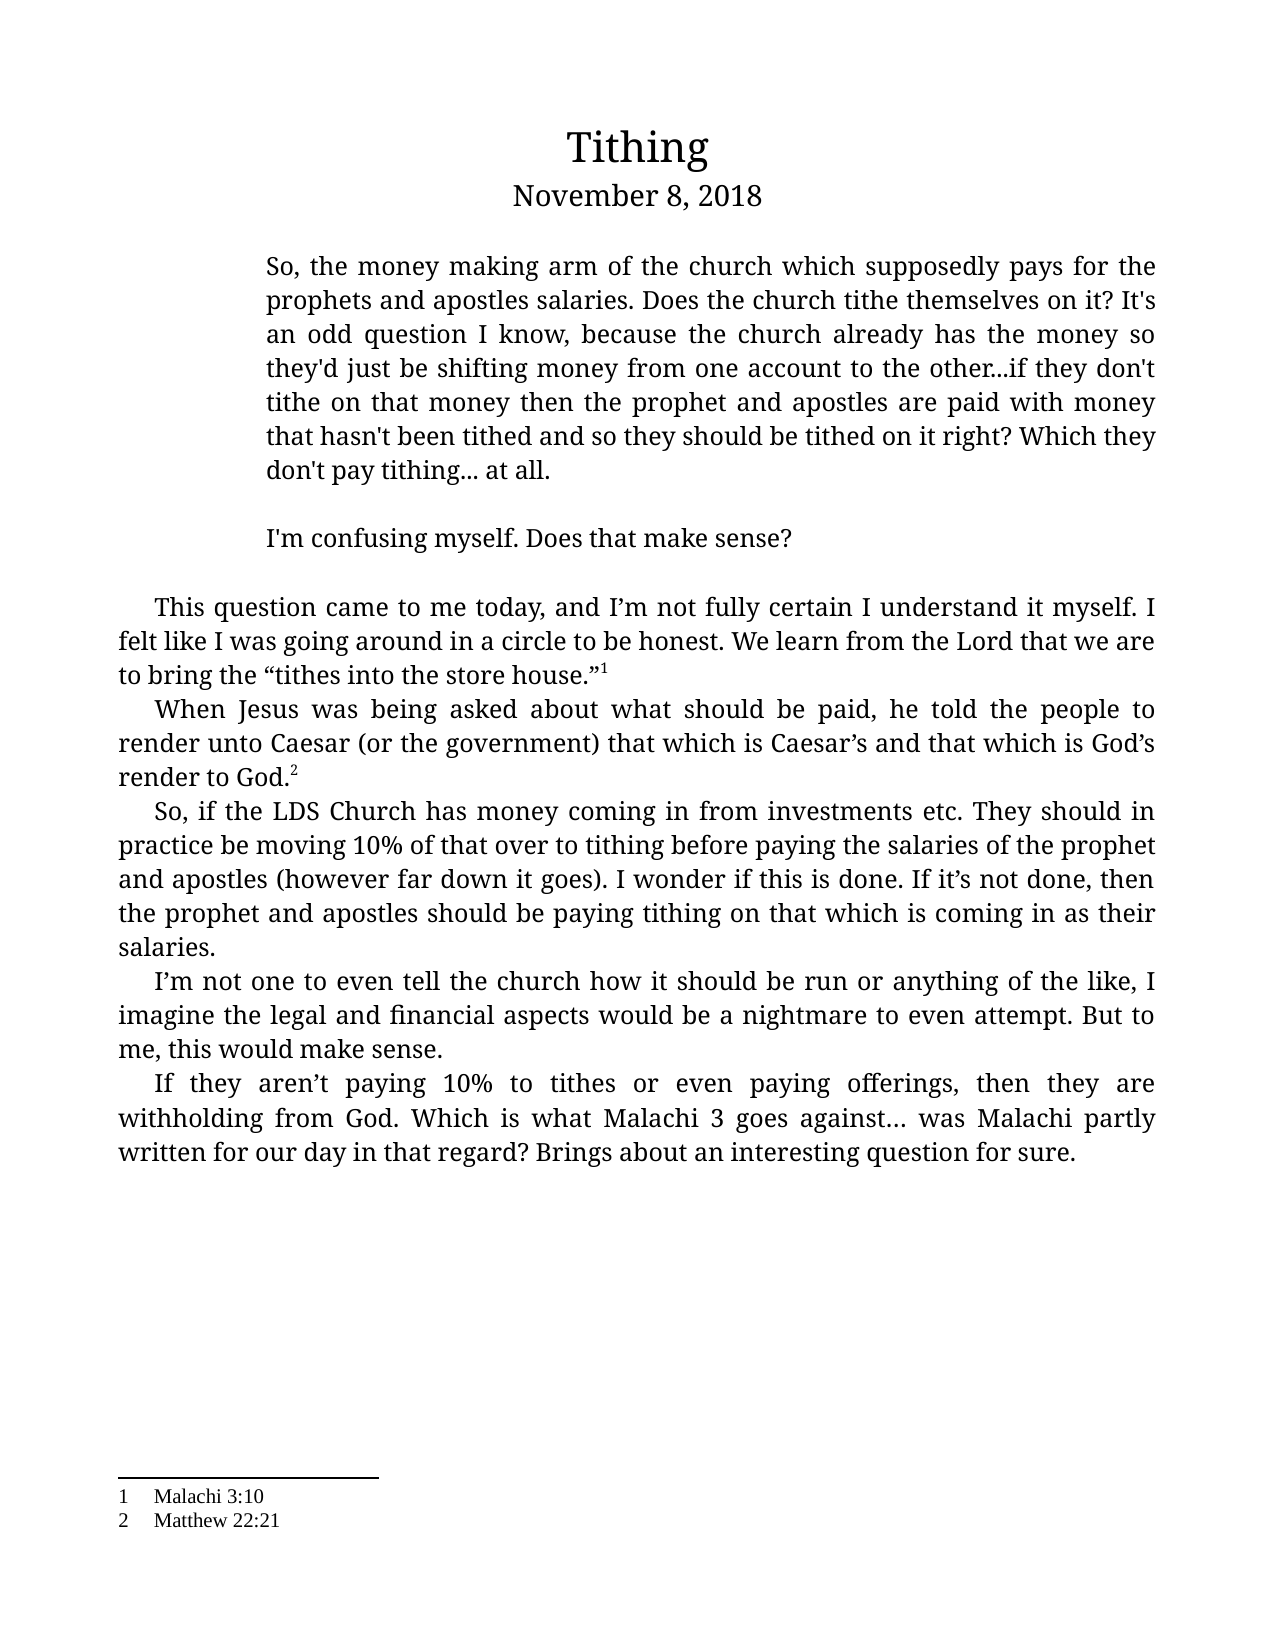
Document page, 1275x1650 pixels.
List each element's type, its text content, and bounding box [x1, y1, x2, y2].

text When Jesus was being asked about what should be paid, he told the people to render unto Caesar (or the government) that which is Caesar’s and that which is God’s render to God. [118, 691, 1157, 794]
text So, if the LDS Church has money coming in from investments etc. They should in practice be moving 10% of that over to tithing before paying the salaries of the prophet and apostles (however far down it goes). I wonder if this is done. If it’s not done, then the prophet and apostles should be paying tithing on that which is coming in as their salaries. [118, 794, 1157, 964]
text Malachi 3:10 [118, 1484, 1157, 1508]
text November 8, 2018 [118, 175, 1157, 214]
text So, the money making arm of the church which supposedly pays for the prophets and apostles salaries. Does the church tithe themselves on it? It's an odd question I know, because the church already has the money so they'd just be shifting money from one account to the other...if they don't tithe on that money then the prophet and apostles are paid with money that hasn't been tithed and so they should be tithed on it right? Which they don't pay tithing... at all. [266, 249, 1157, 487]
text I’m not one to even tell the church how it should be run or anything of the like, I imagine the legal and financial aspects would be a nightmare to even attempt. But to me, this would make sense. [118, 964, 1157, 1066]
text Tithing [118, 118, 1157, 175]
text I'm confusing myself. Does that make sense? [266, 521, 1157, 555]
text Matthew 22:21 [118, 1508, 1157, 1532]
text If they aren’t paying 10% to tithes or even paying offerings, then they are withholding from God. Which is what Malachi 3 goes against… was Malachi partly written for our day in that regard? Brings about an interesting question for sure. [118, 1066, 1157, 1168]
text This question came to me today, and I’m not fully certain I understand it myself. I felt like I was going around in a circle to be honest. We learn from the Lord that we are to bring the “tithes into the store house.” [118, 589, 1157, 691]
